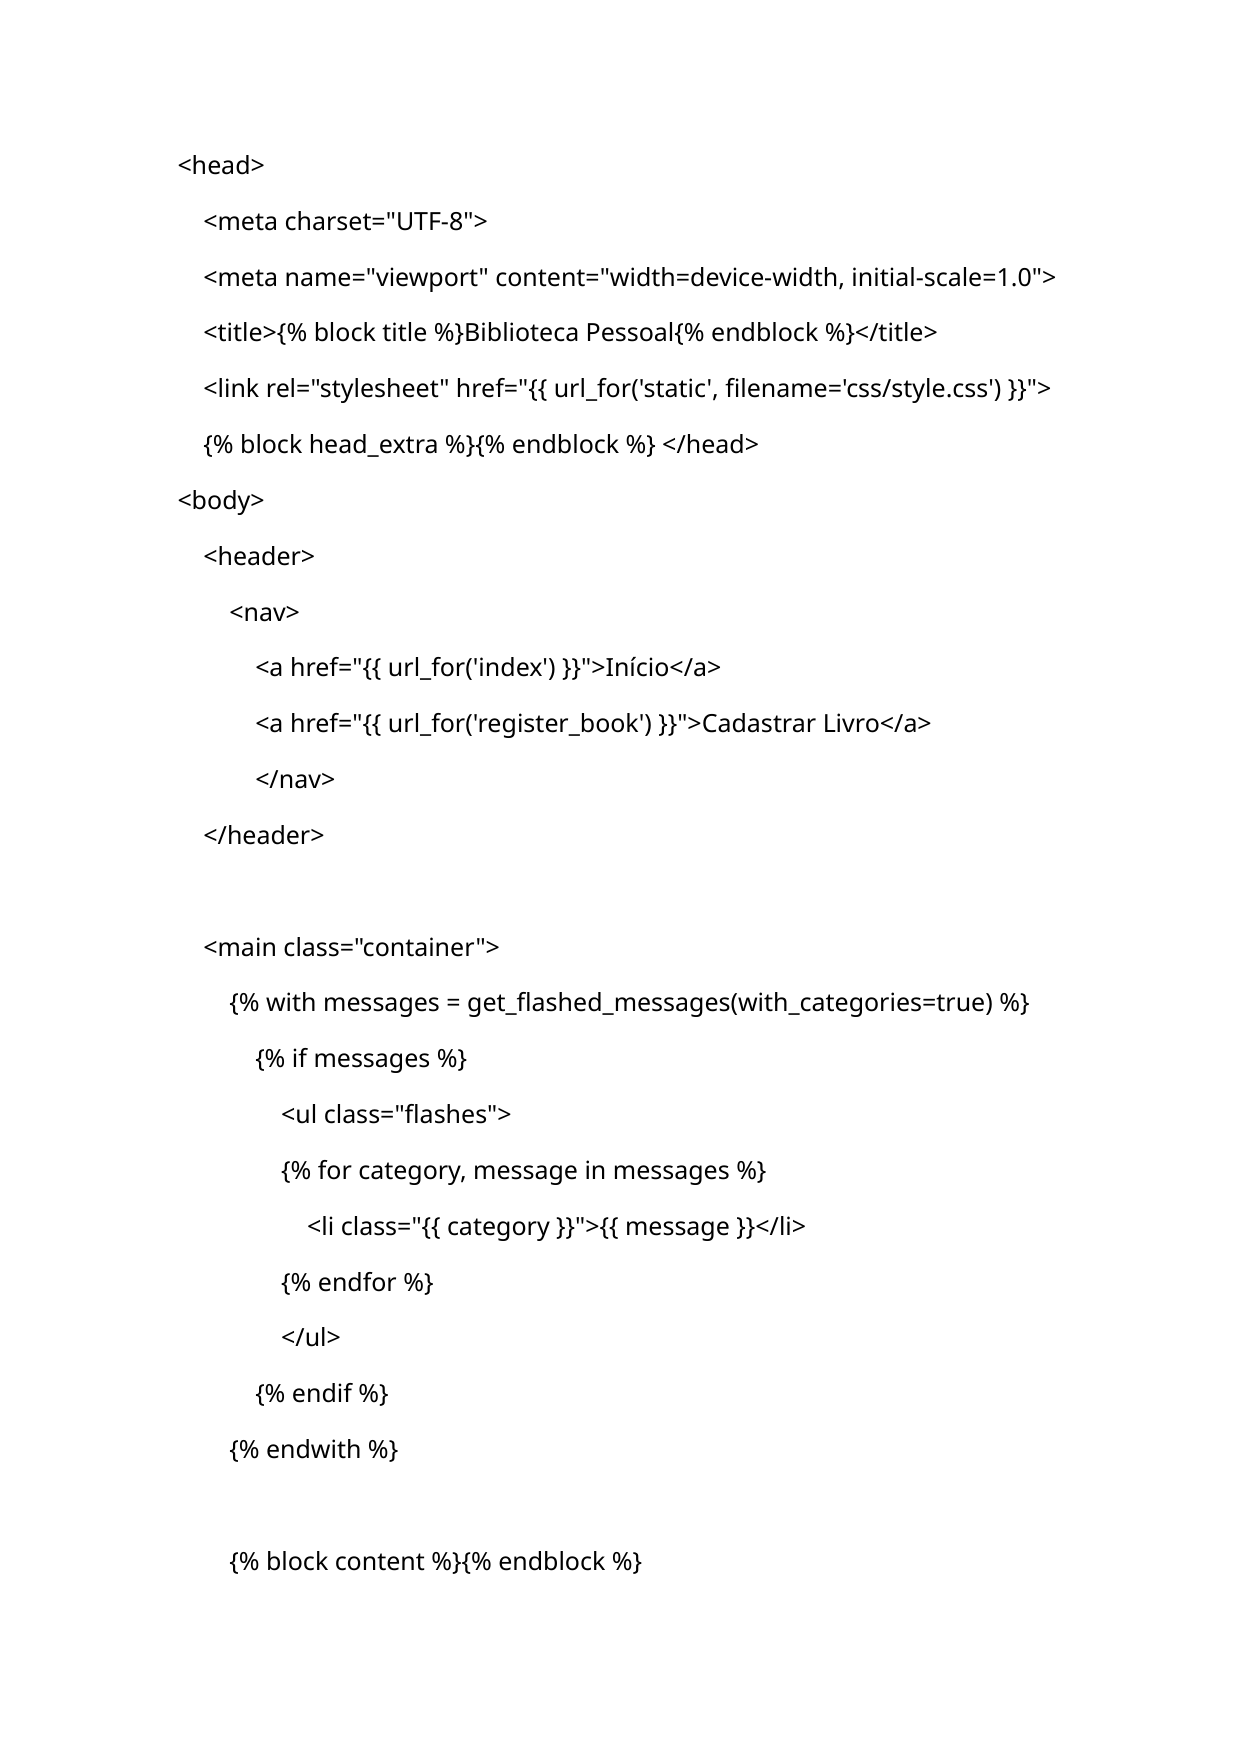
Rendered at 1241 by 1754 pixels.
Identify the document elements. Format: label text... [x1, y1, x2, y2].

text <li class="{{ category }}">{{ message }}</li> [177, 1208, 1063, 1242]
text <header> [177, 538, 1063, 572]
text {% endif %} [177, 1376, 1063, 1410]
text </nav> [177, 762, 1063, 796]
text <a href="{{ url_for('register_book') }}">Cadastrar Livro</a> [177, 706, 1063, 740]
text <meta name="viewport" content="width=device-width, initial-scale=1.0"> [177, 259, 1063, 293]
text <title>{% block title %}Biblioteca Pessoal{% endblock %}</title> [177, 315, 1063, 349]
text {% if messages %} [177, 1041, 1063, 1075]
text {% for category, message in messages %} [177, 1153, 1063, 1187]
text {% block head_extra %}{% endblock %} </head> [177, 427, 1063, 461]
text <meta charset="UTF-8"> [177, 203, 1063, 237]
text <main class="container"> [177, 929, 1063, 963]
text <body> [177, 483, 1063, 517]
text {% with messages = get_flashed_messages(with_categories=true) %} [177, 985, 1063, 1019]
text <a href="{{ url_for('index') }}">Início</a> [177, 650, 1063, 684]
text {% endwith %} [177, 1432, 1063, 1466]
text {% block content %}{% endblock %} [177, 1543, 1063, 1577]
text </ul> [177, 1320, 1063, 1354]
text </header> [177, 818, 1063, 852]
text <link rel="stylesheet" href="{{ url_for('static', filename='css/style.css') }}"> [177, 371, 1063, 405]
text {% endfor %} [177, 1264, 1063, 1298]
text <nav> [177, 594, 1063, 628]
text <ul class="flashes"> [177, 1097, 1063, 1131]
text <head> [177, 148, 1063, 182]
